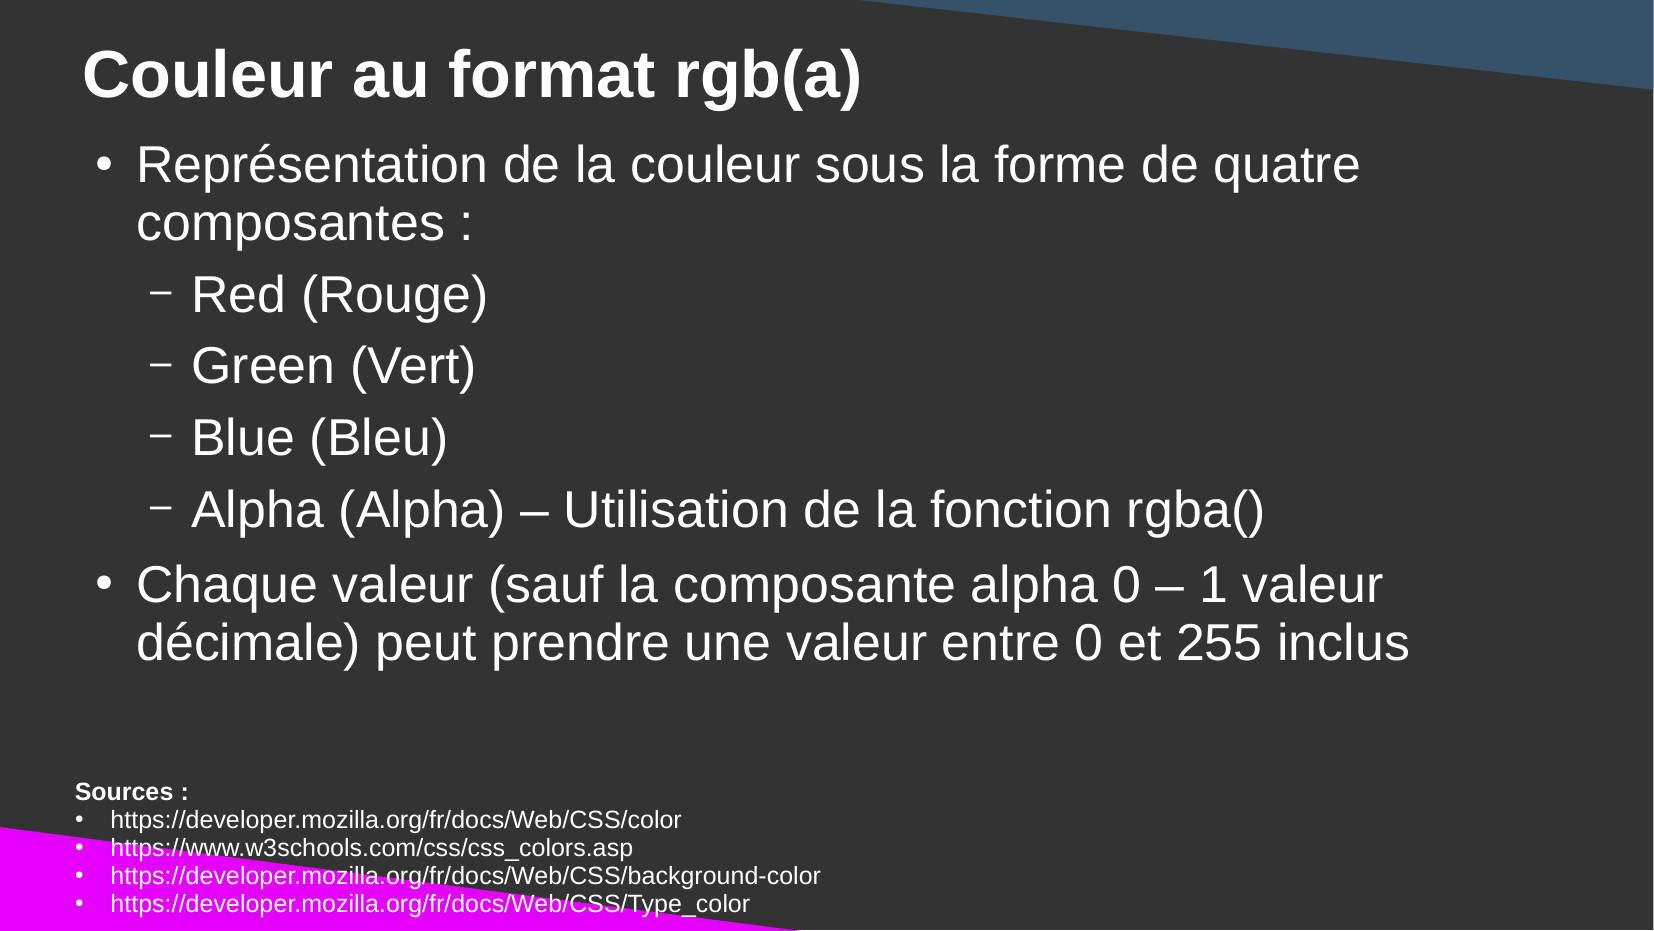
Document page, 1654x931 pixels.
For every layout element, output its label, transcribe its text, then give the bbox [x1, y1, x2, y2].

text_box [0, 827, 801, 931]
text_box [858, 0, 1654, 90]
list Représentation de la couleur sous la forme de quatre composantes : Red (Rouge) Green (Vert) Blue (Bleu) Alpha (Alpha) – Utilisation de la fonction rgba() Chaque valeur (sauf la composante alpha 0 – 1 valeur décimale) peut prendre une valeur entre 0 et 255 inclus [80, 135, 1605, 674]
text_box Sources : https://developer.mozilla.org/fr/docs/Web/CSS/color https://www.w3schools.com/css/css_colors.asp https://developer.mozilla.org/fr/docs/Web/CSS/background-color https://developer.mozilla.org/fr/docs/Web/CSS/Type_color [60, 770, 1546, 926]
title Couleur au format rgb(a) [82, 37, 1571, 122]
